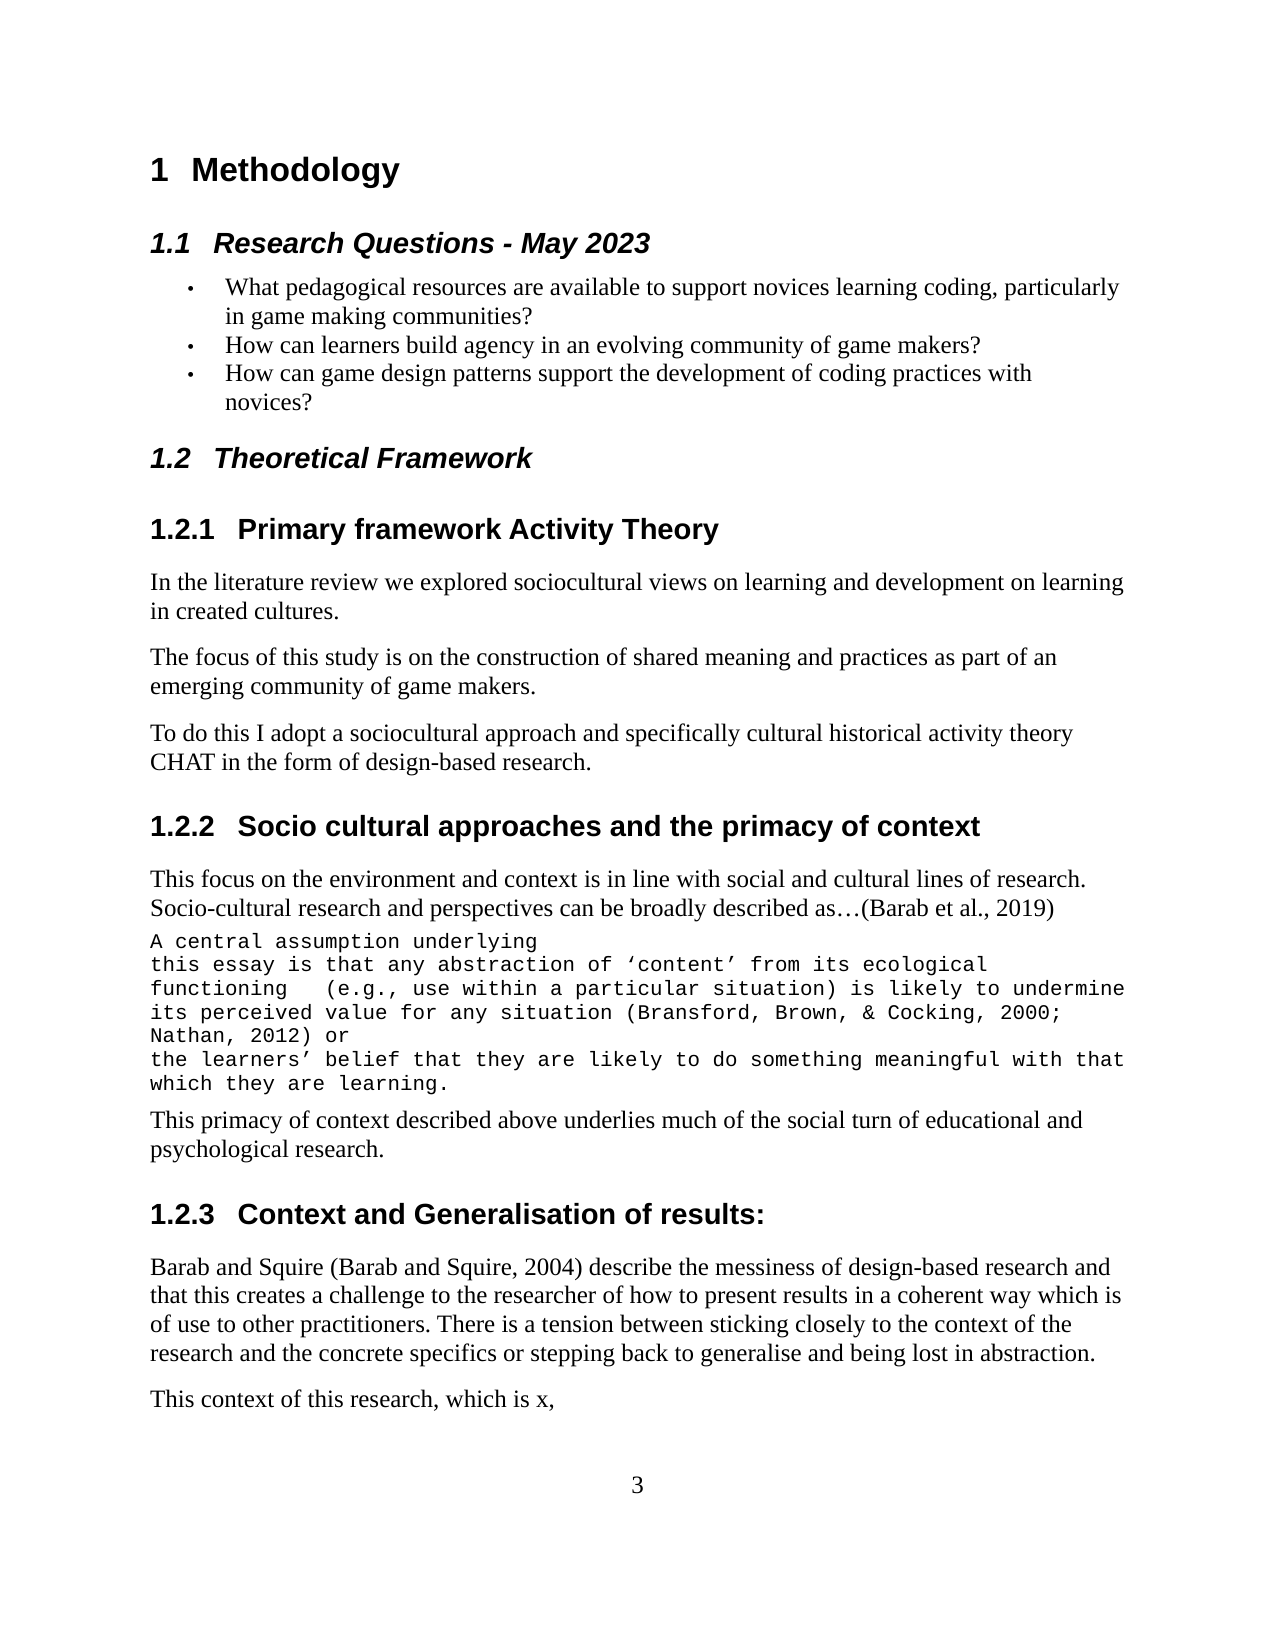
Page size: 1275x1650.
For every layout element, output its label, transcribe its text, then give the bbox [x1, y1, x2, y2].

subtitle Primary framework Activity Theory [150, 512, 1125, 546]
subtitle Socio cultural approaches and the primacy of context [150, 809, 1125, 843]
text A central assumption underlying [150, 931, 1125, 954]
text This primacy of context described above underlies much of the social turn of educational and psychological research. [150, 1105, 1125, 1163]
text This focus on the environment and context is in line with social and cultural lines of research. Socio-cultural research and perspectives can be broadly described as…(Barab et al., 2019) [150, 864, 1125, 922]
list How can game design patterns support the development of coding practices with novices? [187, 358, 1125, 416]
text Barab and Squire (Barab and Squire, 2004) describe the messiness of design-based research and that this creates a challenge to the researcher of how to present results in a coherent way which is of use to other practitioners. There is a tension between sticking closely to the context of the research and the concrete specifics or stepping back to generalise and being lost in abstraction. [150, 1252, 1125, 1367]
subtitle Methodology [150, 150, 1125, 189]
subtitle Context and Generalisation of results: [150, 1197, 1125, 1230]
text To do this I adopt a sociocultural approach and specifically cultural historical activity theory CHAT in the form of design-based research. [150, 718, 1125, 775]
list What pedagogical resources are available to support novices learning coding, particularly in game making communities? [187, 272, 1125, 330]
subtitle Theoretical Framework [150, 441, 1125, 474]
text The focus of this study is on the construction of shared meaning and practices as part of an emerging community of game makers. [150, 642, 1125, 700]
text the learners’ belief that they are likely to do something meaningful with that which they are learning. [150, 1049, 1125, 1096]
text In the literature review we explored sociocultural views on learning and development on learning in created cultures. [150, 567, 1125, 624]
text this essay is that any abstraction of ‘content’ from its ecological functioning (e.g., use within a particular situation) is likely to undermine its perceived value for any situation (Bransford, Brown, & Cocking, 2000; Nathan, 2012) or [150, 954, 1125, 1049]
subtitle Research Questions - May 2023 [150, 226, 1125, 260]
list How can learners build agency in an evolving community of game makers? [187, 330, 1125, 358]
text This context of this research, which is x, [150, 1384, 1125, 1413]
